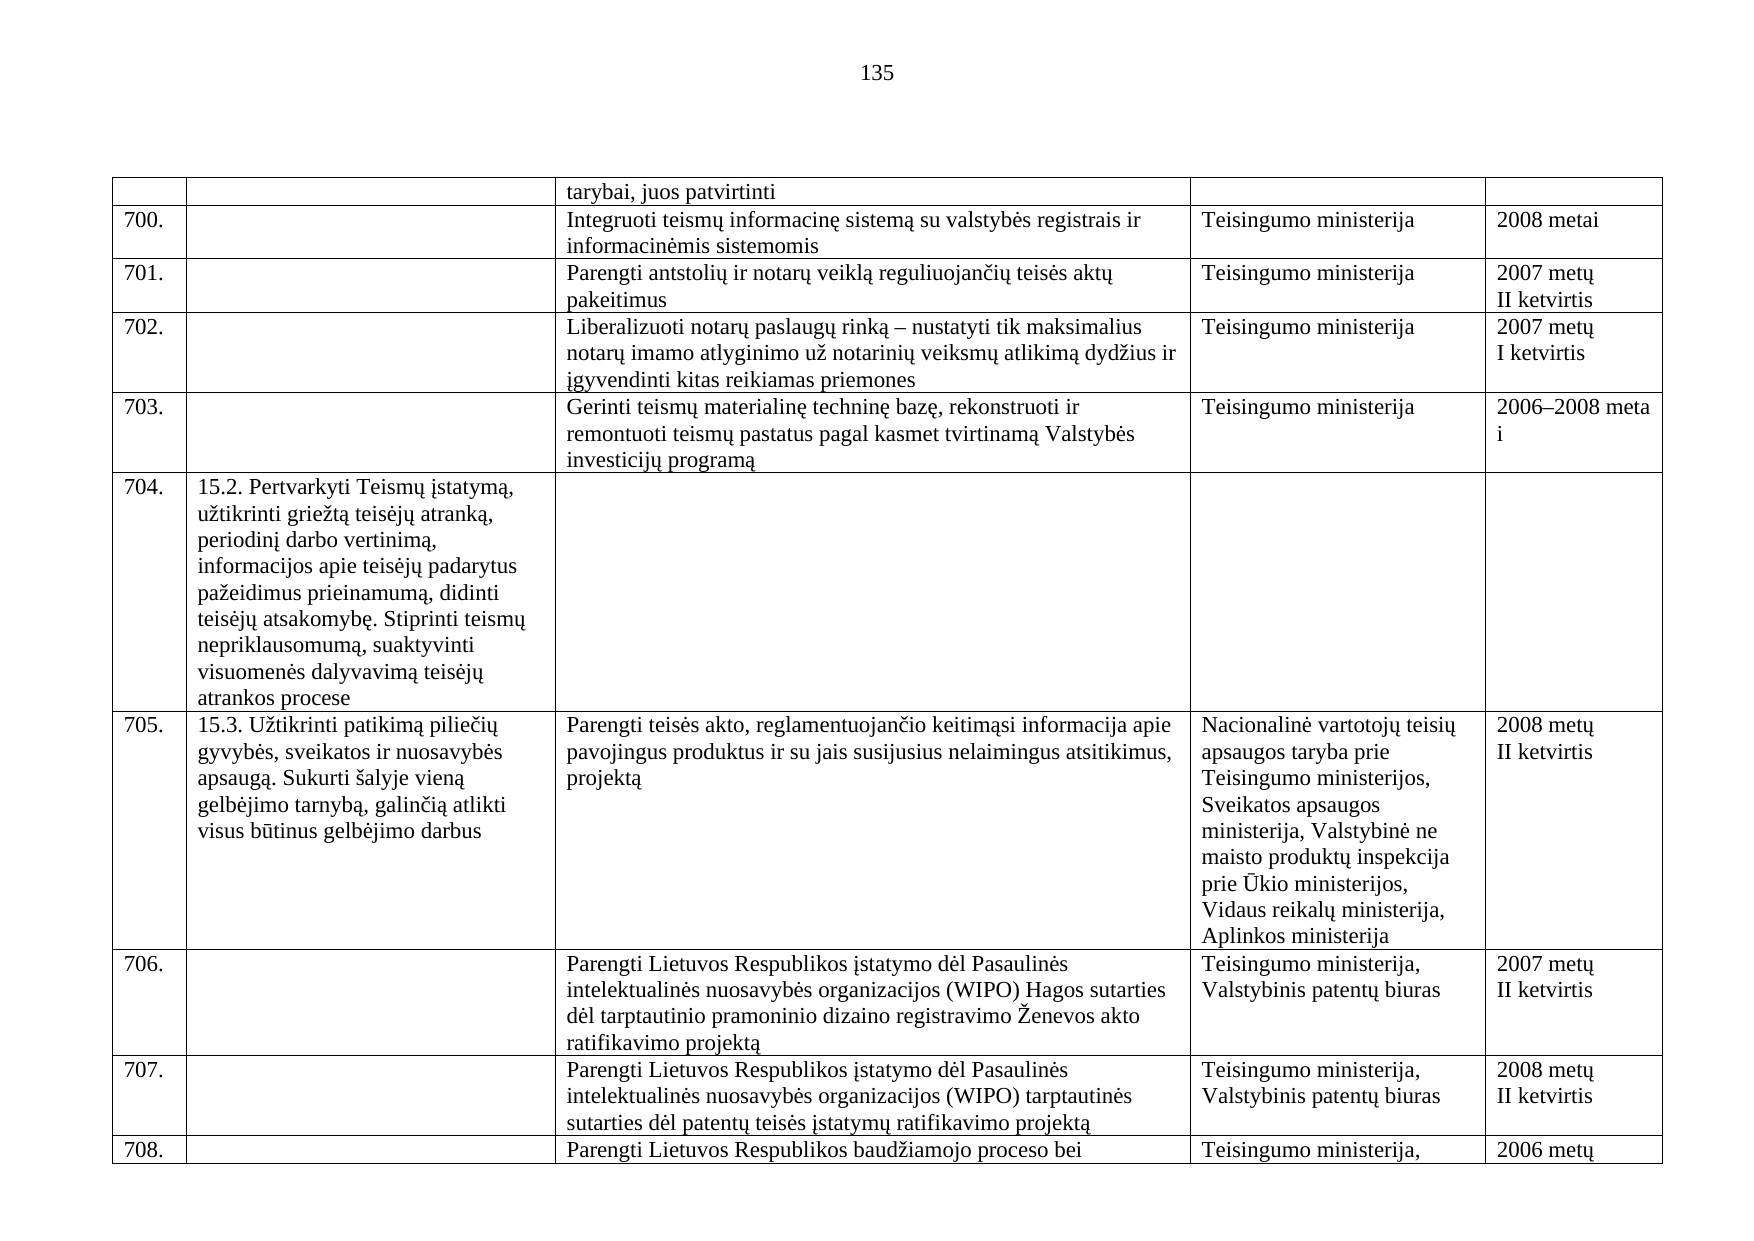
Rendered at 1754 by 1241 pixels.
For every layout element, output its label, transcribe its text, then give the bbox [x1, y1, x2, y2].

table_cell [1191, 178, 1485, 204]
table_cell [1486, 473, 1662, 711]
table_cell [113, 178, 186, 204]
table_cell Teisingumo ministerija, [1191, 1136, 1485, 1163]
table_cell 2007 metų I ketvirtis [1486, 313, 1662, 392]
table_cell Teisingumo ministerija [1191, 393, 1485, 472]
table_cell [187, 1056, 555, 1135]
table_cell 2007 metų II ketvirtis [1486, 950, 1662, 1055]
table_cell 705. [113, 712, 186, 949]
table_cell [187, 206, 555, 258]
table_cell [187, 950, 555, 1055]
table_cell [187, 259, 555, 312]
table_cell Teisingumo ministerija [1191, 206, 1485, 258]
table_cell [556, 473, 1190, 711]
table_cell [187, 178, 555, 204]
table_cell 706. [113, 950, 186, 1055]
table_cell 2008 metai [1486, 206, 1662, 258]
table_cell 703. [113, 393, 186, 472]
table_cell [187, 313, 555, 392]
table_cell [1191, 473, 1485, 711]
table_cell 701. [113, 259, 186, 312]
table_cell Parengti Lietuvos Respublikos įstatymo dėl Pasaulinės intelektualinės nuosavybės organizacijos (WIPO) Hagos sutarties dėl tarptautinio pramoninio dizaino registravimo Ženevos akto ratifikavimo projektą [556, 950, 1190, 1055]
table_cell Teisingumo ministerija [1191, 313, 1485, 392]
table_cell tarybai, juos patvirtinti [556, 178, 1190, 204]
table_cell Nacionalinė vartotojų teisių apsaugos taryba prie Teisingumo ministerijos, Sveikatos apsaugos ministerija, Valstybinė ne maisto produktų inspekcija prie Ūkio ministerijos, Vidaus reikalų ministerija, Aplinkos ministerija [1191, 712, 1485, 949]
table_cell Teisingumo ministerija, Valstybinis patentų biuras [1191, 950, 1485, 1055]
table_cell 702. [113, 313, 186, 392]
table_cell Parengti Lietuvos Respublikos įstatymo dėl Pasaulinės intelektualinės nuosavybės organizacijos (WIPO) tarptautinės sutarties dėl patentų teisės įstatymų ratifikavimo projektą [556, 1056, 1190, 1135]
table_cell Liberalizuoti notarų paslaugų rinką – nustatyti tik maksimalius notarų imamo atlyginimo už notarinių veiksmų atlikimą dydžius ir įgyvendinti kitas reikiamas priemones [556, 313, 1190, 392]
table_cell 2006 metų [1486, 1136, 1662, 1163]
table_cell Integruoti teismų informacinę sistemą su valstybės registrais ir informacinėmis sistemomis [556, 206, 1190, 258]
table_cell Teisingumo ministerija [1191, 259, 1485, 312]
table_cell 704. [113, 473, 186, 711]
table_cell 707. [113, 1056, 186, 1135]
table_cell [187, 1136, 555, 1163]
table_cell [187, 393, 555, 472]
table_cell [1486, 178, 1662, 204]
table_cell 2007 metų II ketvirtis [1486, 259, 1662, 312]
table_cell 708. [113, 1136, 186, 1163]
table_cell 2008 metų II ketvirtis [1486, 1056, 1662, 1135]
table_cell 15.2. Pertvarkyti Teismų įstatymą, užtikrinti griežtą teisėjų atranką, periodinį darbo vertinimą, informacijos apie teisėjų padarytus pažeidimus prieinamumą, didinti teisėjų atsakomybę. Stiprinti teismų nepriklausomumą, suaktyvinti visuomenės dalyvavimą teisėjų atrankos procese [187, 473, 555, 711]
table_cell Parengti antstolių ir notarų veiklą reguliuojančių teisės aktų pakeitimus [556, 259, 1190, 312]
table_cell 2006–2008 metai [1486, 393, 1662, 472]
table_cell Teisingumo ministerija, Valstybinis patentų biuras [1191, 1056, 1485, 1135]
table_cell Gerinti teismų materialinę techninę bazę, rekonstruoti ir remontuoti teismų pastatus pagal kasmet tvirtinamą Valstybės investicijų programą [556, 393, 1190, 472]
table_cell 700. [113, 206, 186, 258]
table_cell Parengti Lietuvos Respublikos baudžiamojo proceso bei [556, 1136, 1190, 1163]
table_cell Parengti teisės akto, reglamentuojančio keitimąsi informacija apie pavojingus produktus ir su jais susijusius nelaimingus atsitikimus, projektą [556, 712, 1190, 949]
table_cell 15.3. Užtikrinti patikimą piliečių gyvybės, sveikatos ir nuosavybės apsaugą. Sukurti šalyje vieną gelbėjimo tarnybą, galinčią atlikti visus būtinus gelbėjimo darbus [187, 712, 555, 949]
table_cell 2008 metų II ketvirtis [1486, 712, 1662, 949]
